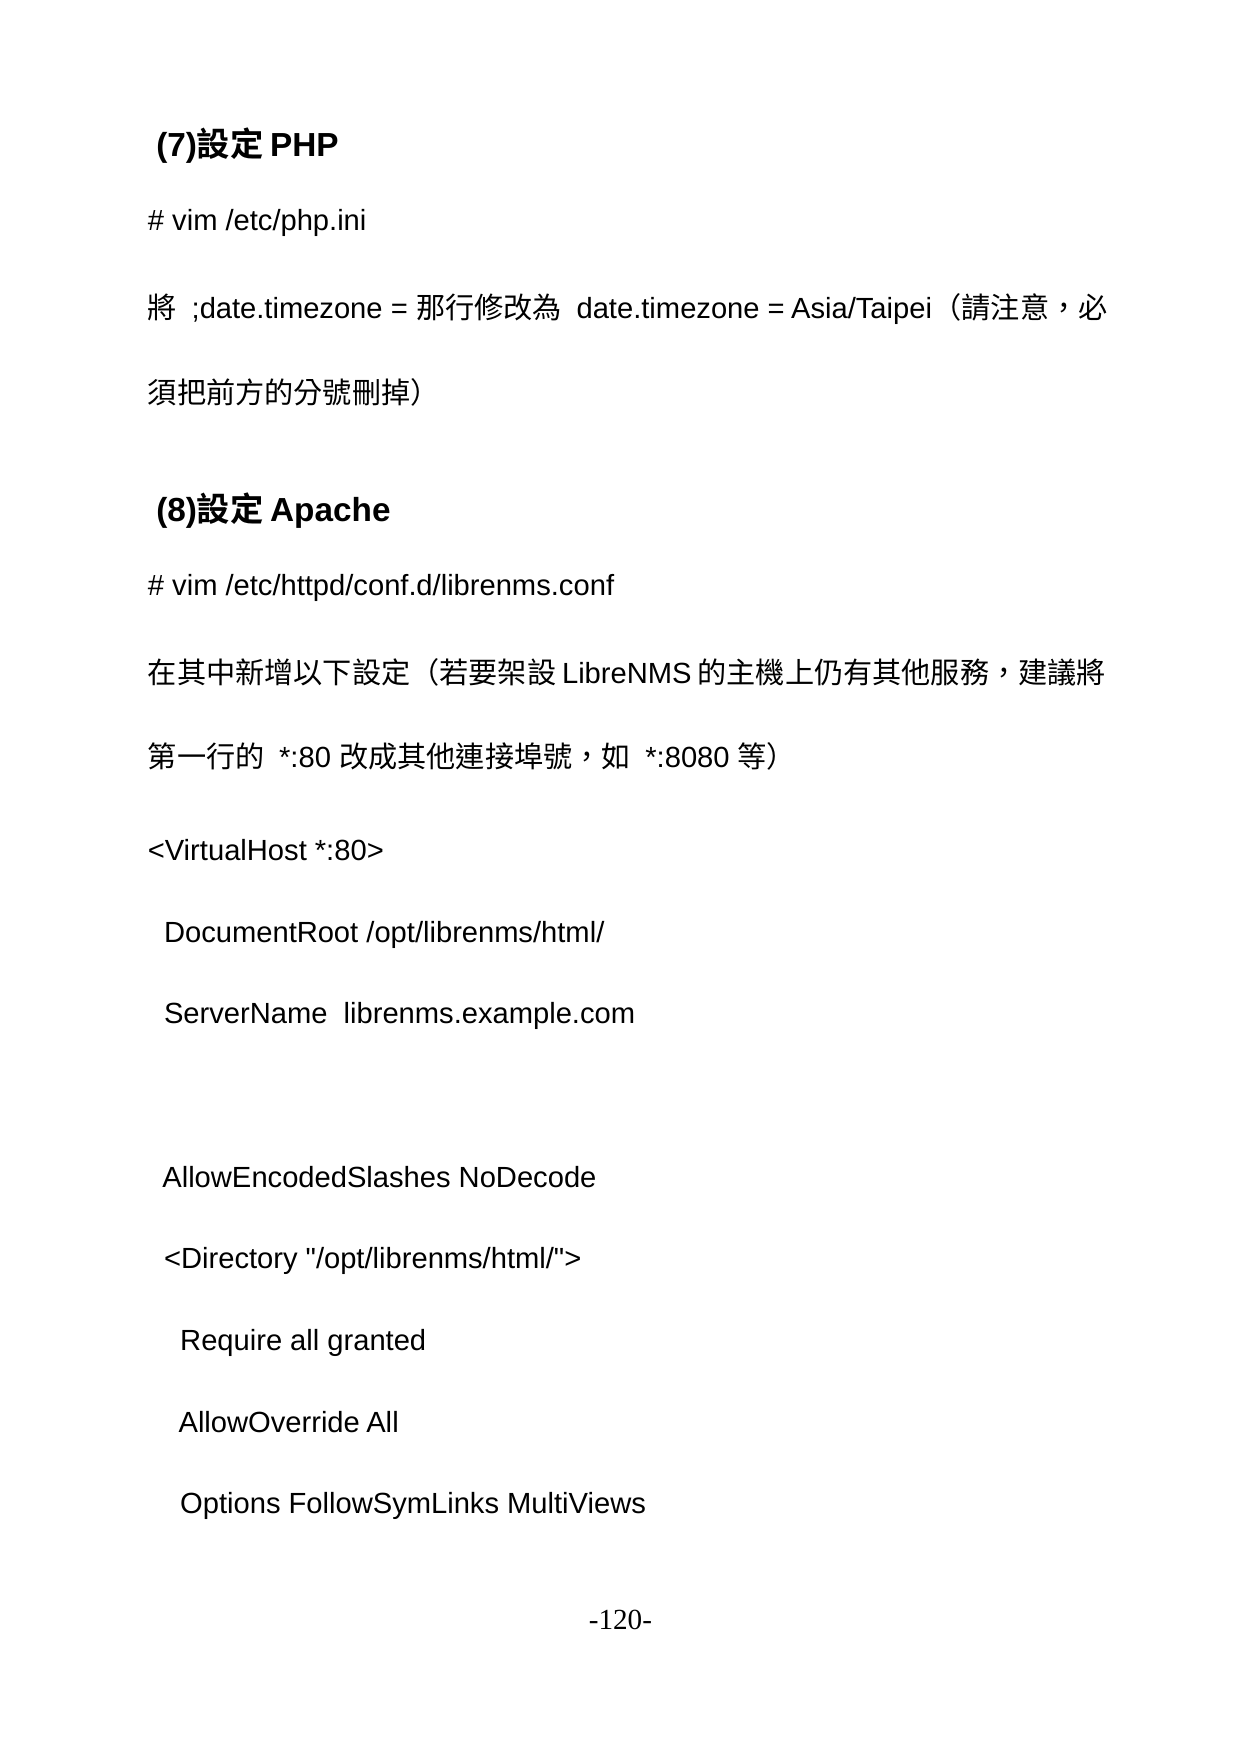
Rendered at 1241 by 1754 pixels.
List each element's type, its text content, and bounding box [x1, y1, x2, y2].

subtitle 設定PHP [118, 118, 1122, 166]
text # vim /etc/httpd/conf.d/librenms.conf [148, 568, 1122, 601]
text <Directory "/opt/librenms/html/"> [148, 1241, 1122, 1275]
text DocumentRoot /opt/librenms/html/ [148, 915, 1122, 948]
text 在其中新增以下設定（若要架設LibreNMS的主機上仍有其他服務，建議將第一行的 *:80 改成其他連接埠號，如 *:8080 等） [148, 649, 1122, 776]
text ServerName librenms.example.com [148, 996, 1122, 1030]
text AllowEncodedSlashes NoDecode [148, 1160, 1122, 1193]
text 將 ;date.timezone = 那行修改為 date.timezone = Asia/Taipei（請注意，必須把前方的分號刪掉） [148, 284, 1122, 411]
text # vim /etc/php.ini [148, 203, 1122, 236]
text Options FollowSymLinks MultiViews [148, 1486, 1122, 1520]
text <VirtualHost *:80> [148, 833, 1122, 867]
text AllowOverride All [148, 1405, 1122, 1438]
text Require all granted [148, 1323, 1122, 1357]
subtitle 設定Apache [118, 483, 1122, 531]
